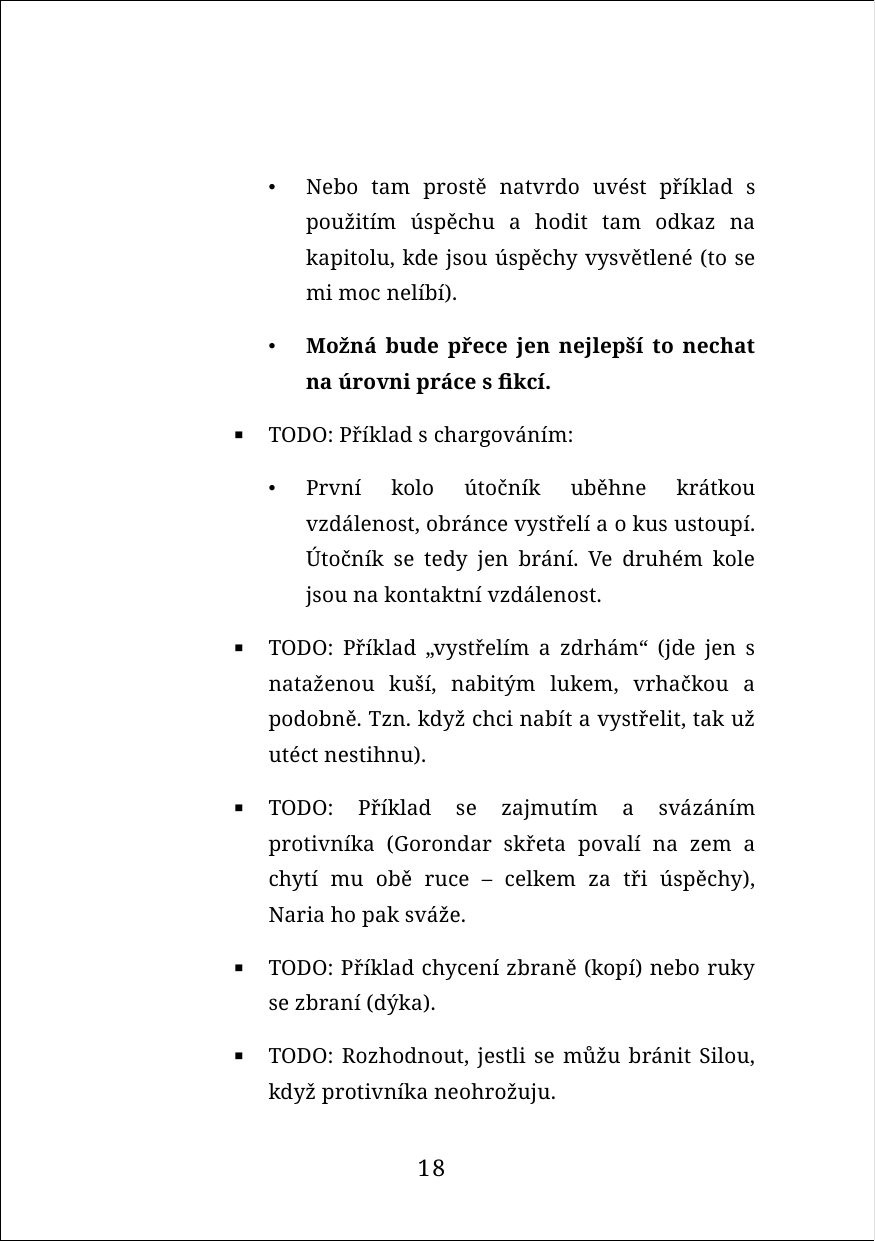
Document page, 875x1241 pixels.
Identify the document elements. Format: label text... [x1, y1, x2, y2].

list TODO: Rozhodnout, jestli se můžu bránit Silou, když protivníka neohrožuju. [231, 1042, 756, 1106]
list TODO: Příklad chycení zbraně (kopí) nebo ruky se zbraní (dýka). [231, 953, 756, 1017]
list Možná bude přece jen nejlepší to nechat na úrovni práce s fikcí. [268, 332, 756, 396]
list TODO: Příklad s chargováním: [231, 420, 756, 449]
list TODO: Příklad „vystřelím a zdrhám“ (jde jen s nataženou kuší, nabitým lukem, vrhačkou a podobně. Tzn. když chci nabít a vystřelit, tak už utéct nestihnu). [231, 633, 756, 768]
list Nebo tam prostě natvrdo uvést příklad s použitím úspěchu a hodit tam odkaz na kapitolu, kde jsou úspěchy vysvětlené (to se mi moc nelíbí). [268, 172, 756, 307]
list První kolo útočník uběhne krátkou vzdálenost, obránce vystřelí a o kus ustoupí. Útočník se tedy jen brání. Ve druhém kole jsou na kontaktní vzdálenost. [268, 473, 756, 608]
list TODO: Příklad se zajmutím a svázáním protivníka (Gorondar skřeta povalí na zem a chytí mu obě ruce – celkem za tři úspěchy), Naria ho pak sváže. [231, 793, 756, 928]
